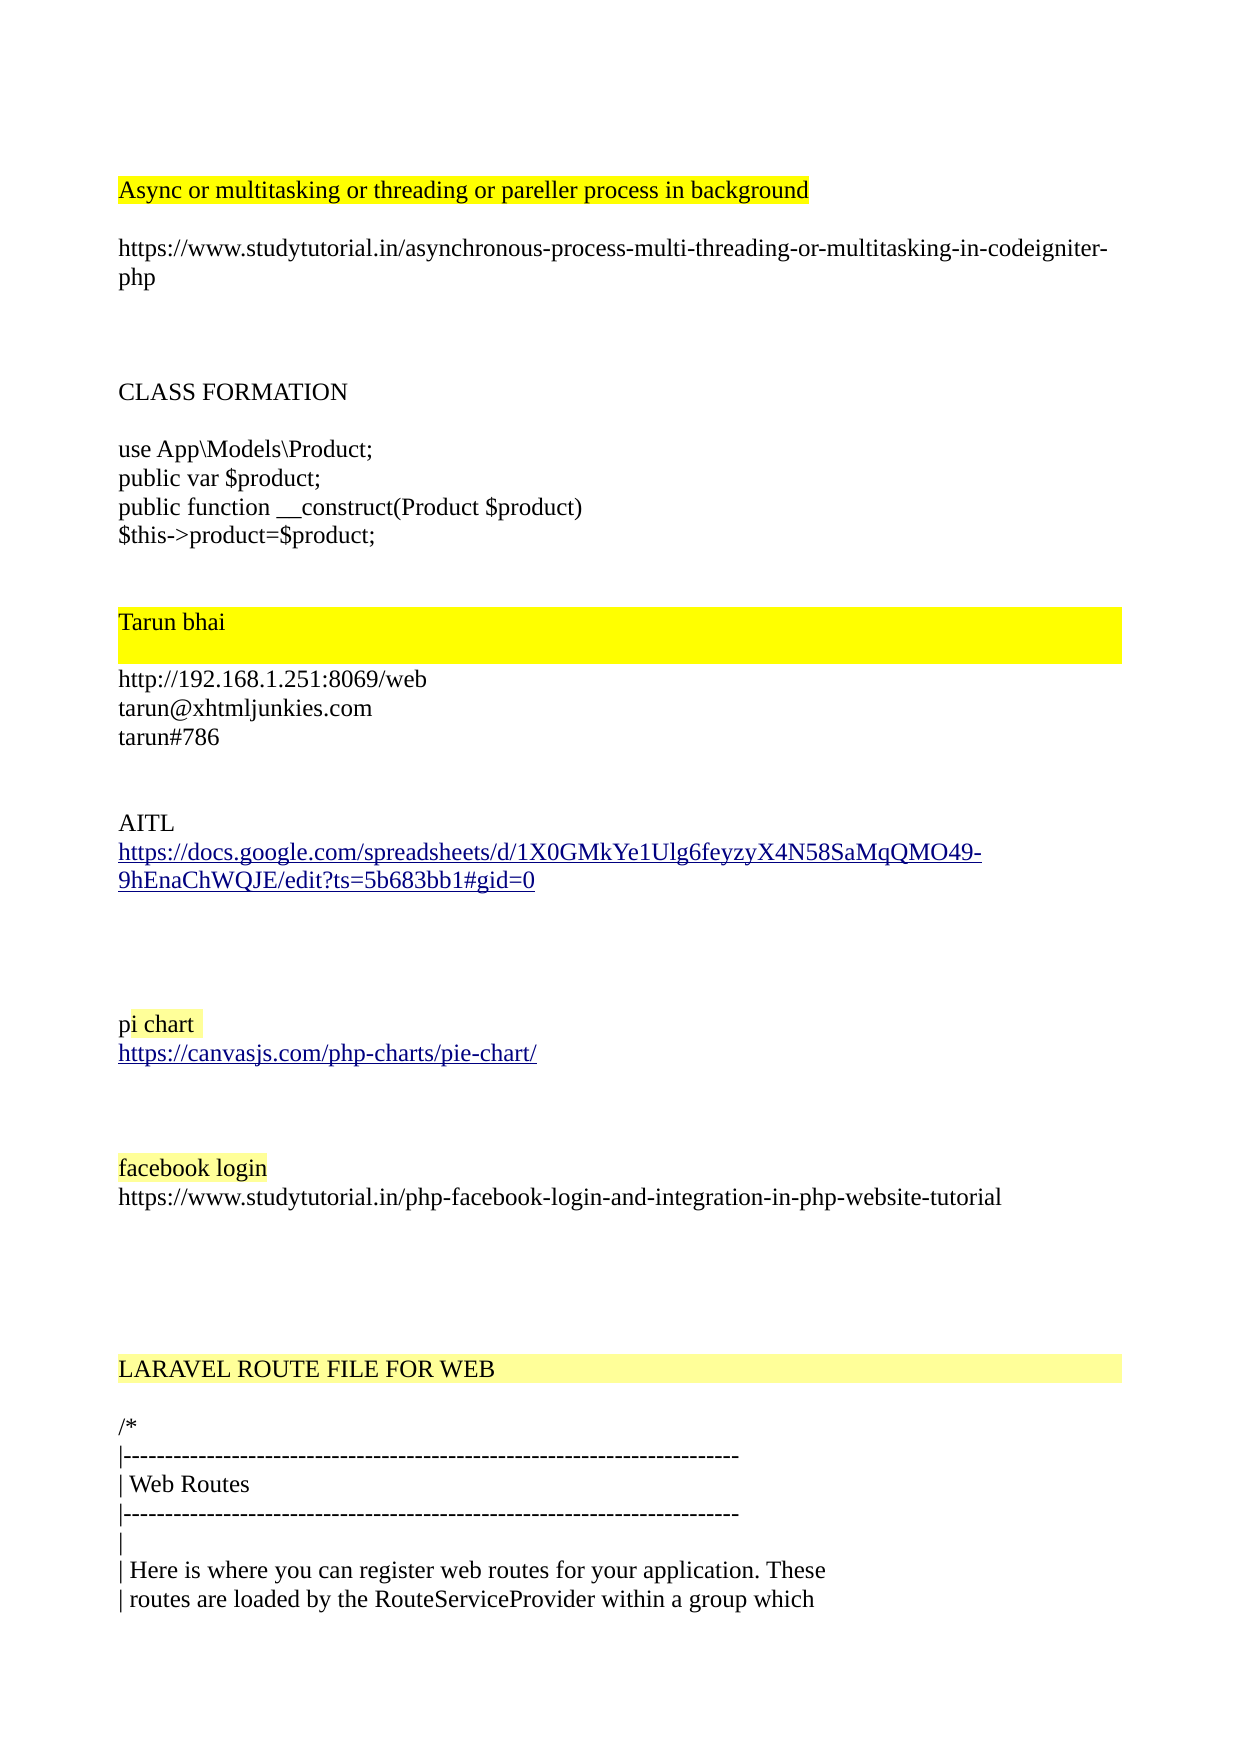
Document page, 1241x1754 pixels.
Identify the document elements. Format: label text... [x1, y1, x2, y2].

text Async or multitasking or threading or pareller process in background [118, 176, 1122, 204]
text LARAVEL ROUTE FILE FOR WEB [118, 1354, 1122, 1383]
text https://www.studytutorial.in/asynchronous-process-multi-threading-or-multitasking-in-codeigniter-php [118, 233, 1122, 291]
text Tarun bhai [118, 607, 1122, 636]
text tarun@xhtmljunkies.com [118, 693, 1122, 722]
text $this->product=$product; [118, 521, 1122, 549]
text tarun#786 [118, 722, 1122, 751]
text facebook login [118, 1153, 1122, 1182]
text | Web Routes [118, 1469, 1122, 1498]
text public var $product; [118, 463, 1122, 492]
text /* [118, 1412, 1122, 1441]
text | [118, 1527, 1122, 1556]
text |-------------------------------------------------------------------------- [118, 1498, 1122, 1527]
text | routes are loaded by the RouteServiceProvider within a group which [118, 1584, 1122, 1613]
text | Here is where you can register web routes for your application. These [118, 1556, 1122, 1584]
text AITL [118, 808, 1122, 837]
text |-------------------------------------------------------------------------- [118, 1441, 1122, 1469]
text https://docs.google.com/spreadsheets/d/1X0GMkYe1Ulg6feyzyX4N58SaMqQMO49-9hEnaChWQJE/edit?ts=5b683bb1#gid=0 [118, 837, 1122, 894]
text http://192.168.1.251:8069/web [118, 664, 1122, 693]
text CLASS FORMATION [118, 377, 1122, 406]
text use App\Models\Product; [118, 434, 1122, 463]
text public function __construct(Product $product) [118, 492, 1122, 521]
text https://canvasjs.com/php-charts/pie-chart/ [118, 1038, 1122, 1067]
text pi chart [118, 1009, 1122, 1038]
text https://www.studytutorial.in/php-facebook-login-and-integration-in-php-website-tutorial [118, 1182, 1122, 1211]
